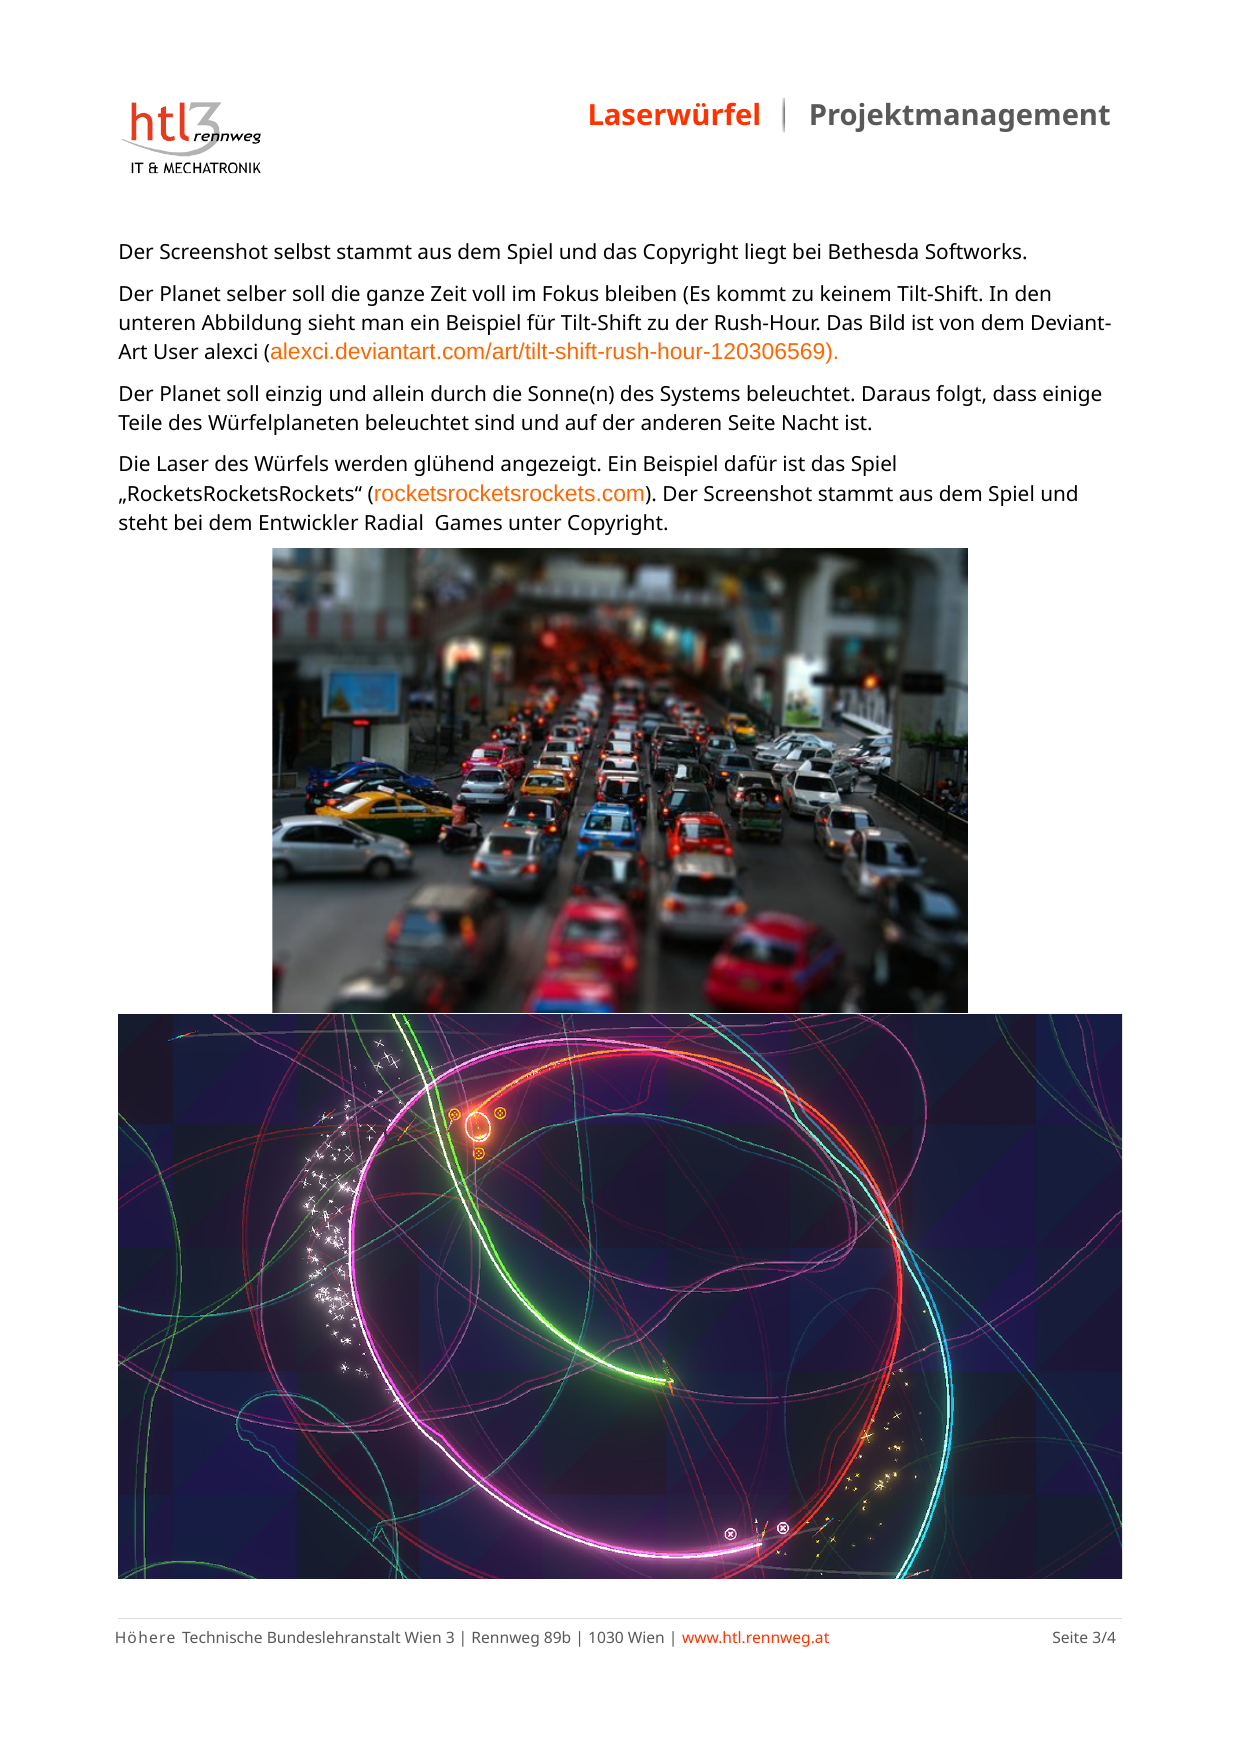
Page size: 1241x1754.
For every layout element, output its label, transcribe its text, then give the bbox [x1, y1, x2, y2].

text Der Planet soll einzig und allein durch die Sonne(n) des Systems beleuchtet. Daraus folgt, dass einige Teile des Würfelplaneten beleuchtet sind und auf der anderen Seite Nacht ist. [118, 378, 1122, 436]
picture [118, 1014, 1123, 1579]
picture [272, 548, 968, 1013]
text Der Planet selber soll die ganze Zeit voll im Fokus bleiben (Es kommt zu keinem Tilt-Shift. In den unteren Abbildung sieht man ein Beispiel für Tilt-Shift zu der Rush-Hour. Das Bild ist von dem Deviant-Art User alexci (alexci.deviantart.com/art/tilt-shift-rush-hour-120306569). [118, 278, 1122, 365]
picture [781, 97, 786, 133]
picture [121, 102, 261, 174]
text Die Laser des Würfels werden glühend angezeigt. Ein Beispiel dafür ist das Spiel „RocketsRocketsRockets“ (rocketsrocketsrockets.com). Der Screenshot stammt aus dem Spiel und steht bei dem Entwickler Radial Games unter Copyright. [118, 448, 1122, 536]
text Der Screenshot selbst stammt aus dem Spiel und das Copyright liegt bei Bethesda Softworks. [118, 236, 1122, 265]
